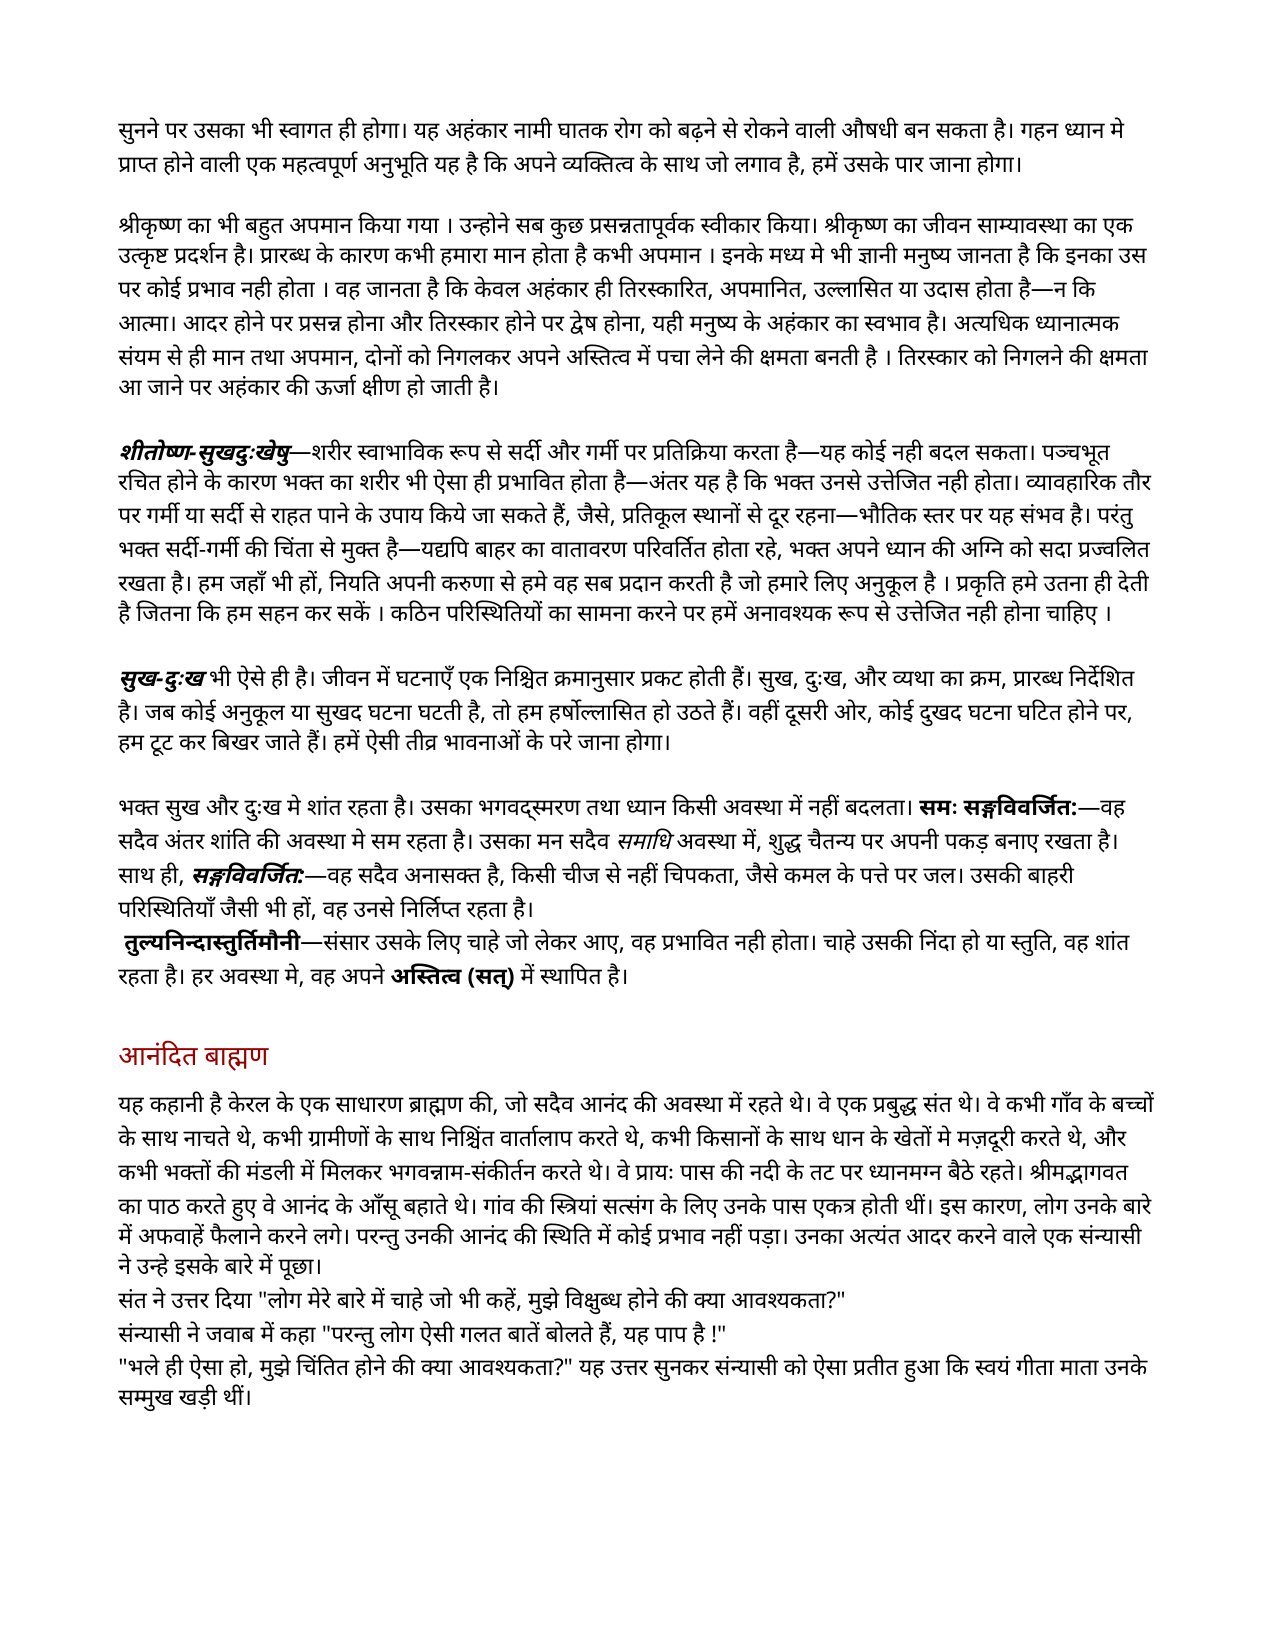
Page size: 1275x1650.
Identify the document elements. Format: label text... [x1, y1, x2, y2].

text "भले ही ऐसा हो, मुझे चिंतित होने की क्या आवश्यकता?" यह उत्तर सुनकर संन्यासी को ऐसा प्रतीत हुआ कि स्वयं गीता माता उनके सम्मुख खड़ी थीं। [118, 1351, 1157, 1415]
text तुल्यनिन्दास्तुर्तिमौनी—संसार उसके लिए चाहे जो लेकर आए, वह प्रभावित नही होता। चाहे उसकी निंदा हो या स्तुति, वह शांत रहता है। हर अवस्था मे, वह अपने अस्तित्व (सत्) में स्थापित है। [118, 926, 1157, 994]
text संत ने उत्तर दिया "लोग मेरे बारे में चाहे जो भी कहें, मुझे विक्षुब्ध होने की क्या आवश्यकता?" [118, 1284, 1157, 1317]
text शीतोष्ण-सुखदुःखेषु—शरीर स्वाभाविक रूप से सर्दी और गर्मी पर प्रतिक्रिया करता है—यह कोई नही बदल सकता। पञ्चभूत रचित होने के कारण भक्त का शरीर भी ऐसा ही प्रभावित होता है—अंतर यह है कि भक्त उनसे उत्तेजित नही होता। व्यावहारिक तौर पर गर्मी या सर्दी से राहत पाने के उपाय किये जा सकते हैं, जैसे, प्रतिकूल स्थानों से दूर रहना—भौतिक स्तर पर यह संभव है। परंतु भक्त सर्दी-गर्मी की चिंता से मुक्त है—यद्यपि बाहर का वातावरण परिवर्तित होता रहे, भक्त अपने ध्यान की अग्नि को सदा प्रज्वलित रखता है। हम जहाँ भी हों, नियति अपनी करुणा से हमे वह सब प्रदान करती है जो हमारे लिए अनुकूल है । प्रकृति हमे उतना ही देती है जितना कि हम सहन कर सकें । कठिन परिस्थितियों का सामना करने पर हमें अनावश्यक रूप से उत्तेजित नही होना चाहिए । [118, 436, 1157, 631]
text सुख-दुःख भी ऐसे ही है। जीवन में घटनाएँ एक निश्चित क्रमानुसार प्रकट होती हैं। सुख, दुःख, और व्यथा का क्रम, प्रारब्ध निर्देशित है। जब कोई अनुकूल या सुखद घटना घटती है, तो हम हर्षोल्लासित हो उठते हैं। वहीं दूसरी ओर, कोई दुखद घटना घटित होने पर, हम टूट कर बिखर जाते हैं। हमें ऐसी तीव्र भावनाओं के परे जाना होगा। [118, 662, 1157, 760]
text भक्त सुख और दुःख मे शांत रहता है। उसका भगवद्स्मरण तथा ध्यान किसी अवस्था में नहीं बदलता। समः सङ्गविवर्जित:—वह सदैव अंतर शांति की अवस्था मे सम रहता है। उसका मन सदैव समाधि अवस्था में, शुद्ध चैतन्य पर अपनी पकड़ बनाए रखता है। साथ ही, सङ्गविवर्जित:—वह सदैव अनासक्त है, किसी‌ चीज से नहीं चिपकता, जैसे कमल के पत्ते पर जल। उसकी बाहरी परिस्थितियाँ जैसी भी हों, वह उनसे निर्लिप्त रहता है। [118, 791, 1157, 926]
text सुनने पर उसका भी स्वागत ही होगा। यह अहंकार नामी घातक रोग को बढ़ने से रोकने वाली औषधी बन सकता है। गहन ध्यान मे प्राप्त होने वाली एक महत्वपूर्ण अनुभूति यह है कि अपने व्यक्तित्व के साथ जो लगाव है, हमें उसके पार जाना होगा। [118, 118, 1157, 182]
text यह कहानी है केरल के एक साधारण ब्राह्मण की, जो सदैव आनंद की अवस्था में रहते थे। वे एक प्रबुद्ध संत थे। वे कभी गाँव के बच्चों के साथ नाचते थे, कभी ग्रामीणों के साथ निश्चिंत वार्तालाप करते थे, कभी किसानों के साथ धान के खेतों मे मज़दूरी करते थे, और कभी भक्तों की मंडली में मिलकर भगवन्नाम-संकीर्तन करते थे। वे प्रायः पास की नदी के तट पर ध्यानमग्न बैठे रहते। श्रीमद्भागवत का पाठ करते हुए वे आनंद के आँसू बहाते थे। गांव की स्त्रियां सत्संग के लिए उनके पास एकत्र होती थीं। इस कारण, लोग उनके बारे में अफवाहें फैलाने करने लगे। परन्तु उनकी आनंद की स्थिति में कोई प्रभाव नहीं पड़ा। उनका अत्यंत आदर करने वाले एक संन्यासी ने उन्हे इसके बारे में पूछा। [118, 1088, 1157, 1284]
text संन्यासी ने जवाब में कहा "परन्तु लोग ऐसी गलत बातें बोलते हैं, यह पाप है !" [118, 1317, 1157, 1351]
text श्रीकृष्ण का भी बहुत अपमान किया गया । उन्होने सब कुछ प्रसन्नतापूर्वक स्वीकार किया। श्रीकृष्ण का जीवन साम्यावस्था का एक उत्कृष्ट प्रदर्शन है। प्रारब्ध के कारण कभी हमारा मान होता है कभी अपमान । इनके मध्य मे भी ज्ञानी मनुष्य जानता है कि इनका उस पर कोई प्रभाव नही होता । वह जानता है कि केवल अहंकार ही तिरस्कारित, अपमानित, उल्लासित या उदास होता है—न कि आत्मा। आदर होने पर प्रसन्न होना और तिरस्कार होने पर द्वेष होना, यही मनुष्य के अहंकार का स्वभाव है। अत्यधिक ध्यानात्मक संयम से ही मान तथा अपमान, दोनों को निगलकर अपने अस्तित्व में पचा लेने की क्षमता बनती है । तिरस्कार को निगलने की क्षमता आ जाने पर अहंकार की ऊर्जा क्षीण हो जाती है। [118, 213, 1157, 404]
subtitle आनंदित बाह्मण [118, 1041, 1157, 1076]
